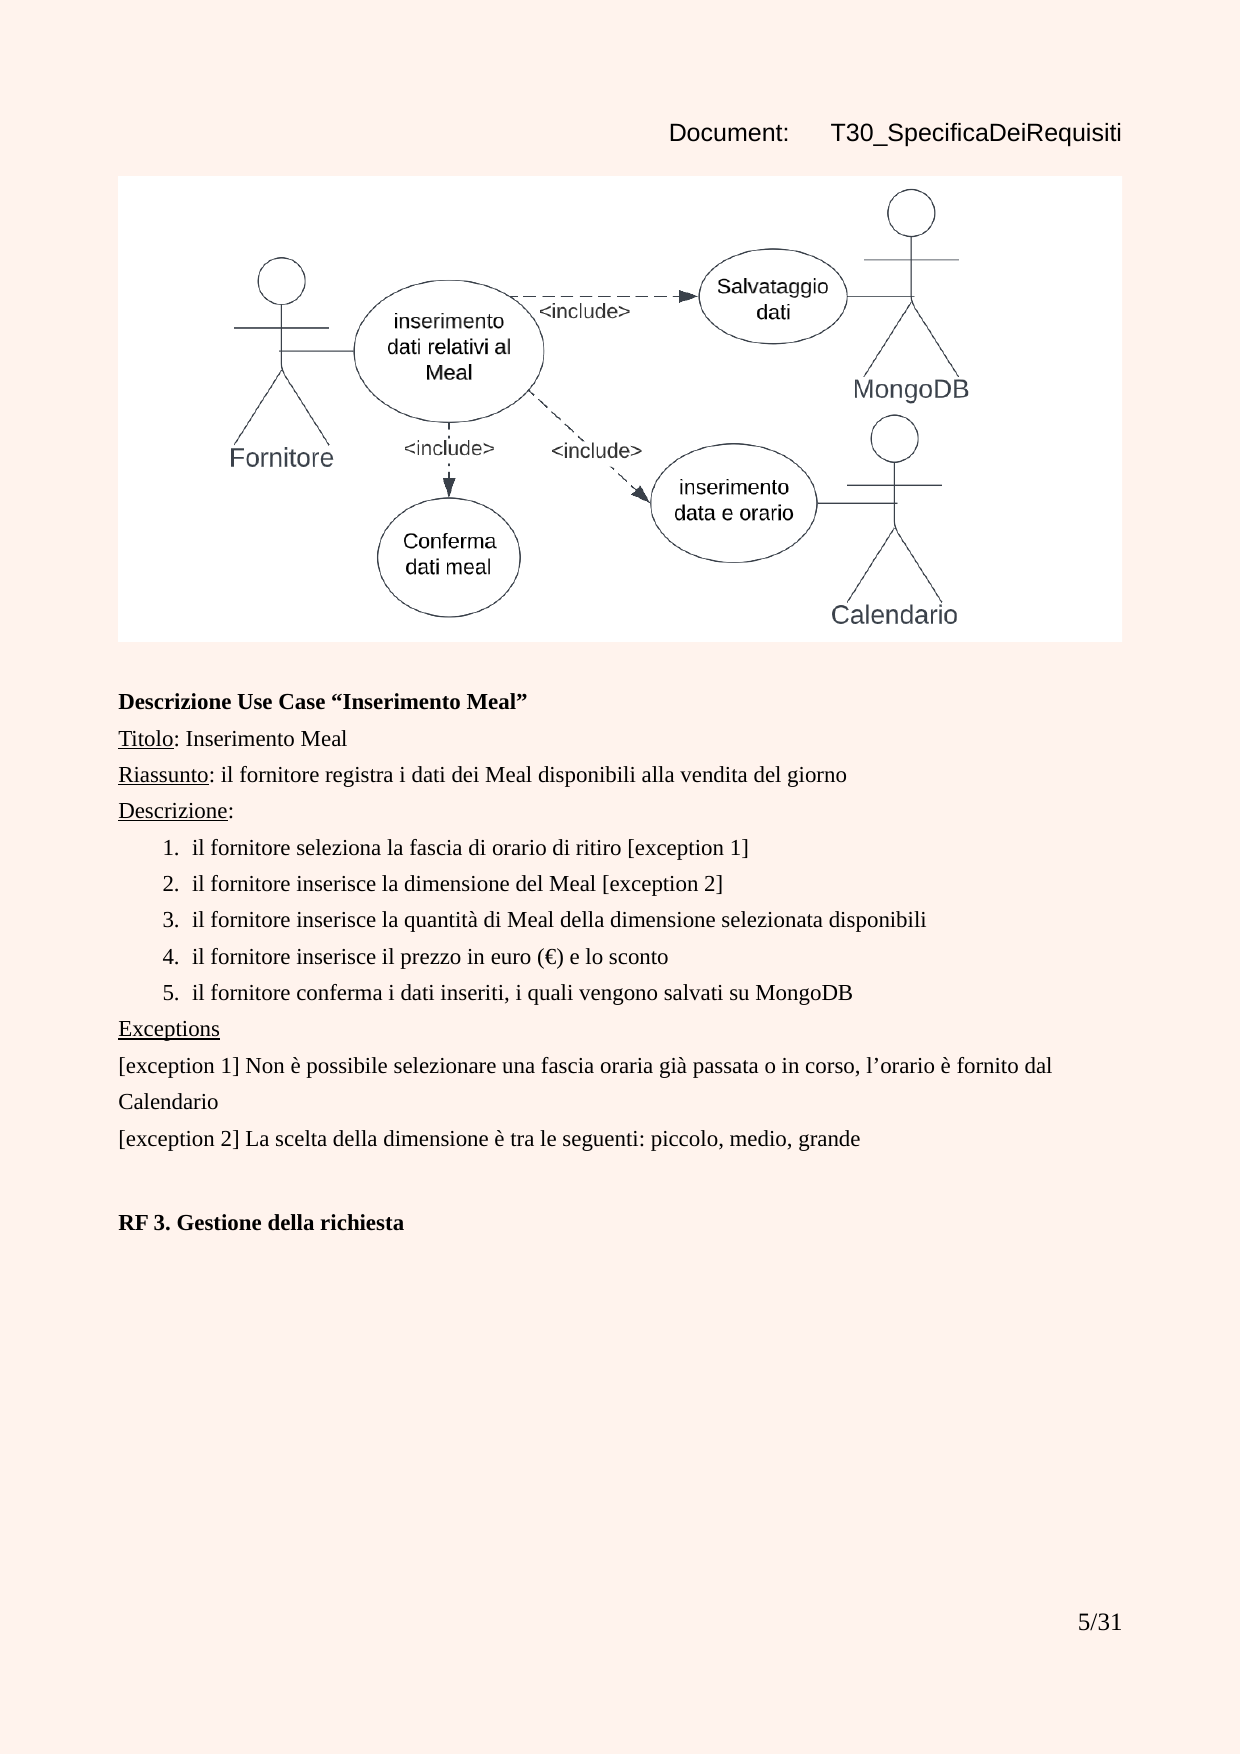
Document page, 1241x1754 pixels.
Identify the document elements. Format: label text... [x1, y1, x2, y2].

list il fornitore inserisce il prezzo in euro (€) e lo sconto [162, 943, 1122, 969]
text Descrizione: [118, 797, 1122, 824]
text Titolo: Inserimento Meal [118, 725, 1122, 751]
text Exceptions [118, 1016, 1122, 1042]
text Riassunto: il fornitore registra i dati dei Meal disponibili alla vendita del giorno [118, 761, 1122, 787]
text RF 3. Gestione della richiesta [118, 1208, 1122, 1235]
list il fornitore seleziona la fascia di orario di ritiro [exception 1] [162, 834, 1122, 860]
text [exception 1] Non è possibile selezionare una fascia oraria già passata o in corso, l’orario è fornito dal Calendario [118, 1052, 1122, 1114]
picture [118, 176, 1123, 642]
text Descrizione Use Case “Inserimento Meal” [118, 688, 1122, 715]
list il fornitore inserisce la quantità di Meal della dimensione selezionata disponibili [162, 906, 1122, 933]
list il fornitore conferma i dati inseriti, i quali vengono salvati su MongoDB [162, 979, 1122, 1006]
list il fornitore inserisce la dimensione del Meal [exception 2] [162, 870, 1122, 896]
text [exception 2] La scelta della dimensione è tra le seguenti: piccolo, medio, grande [118, 1124, 1122, 1151]
